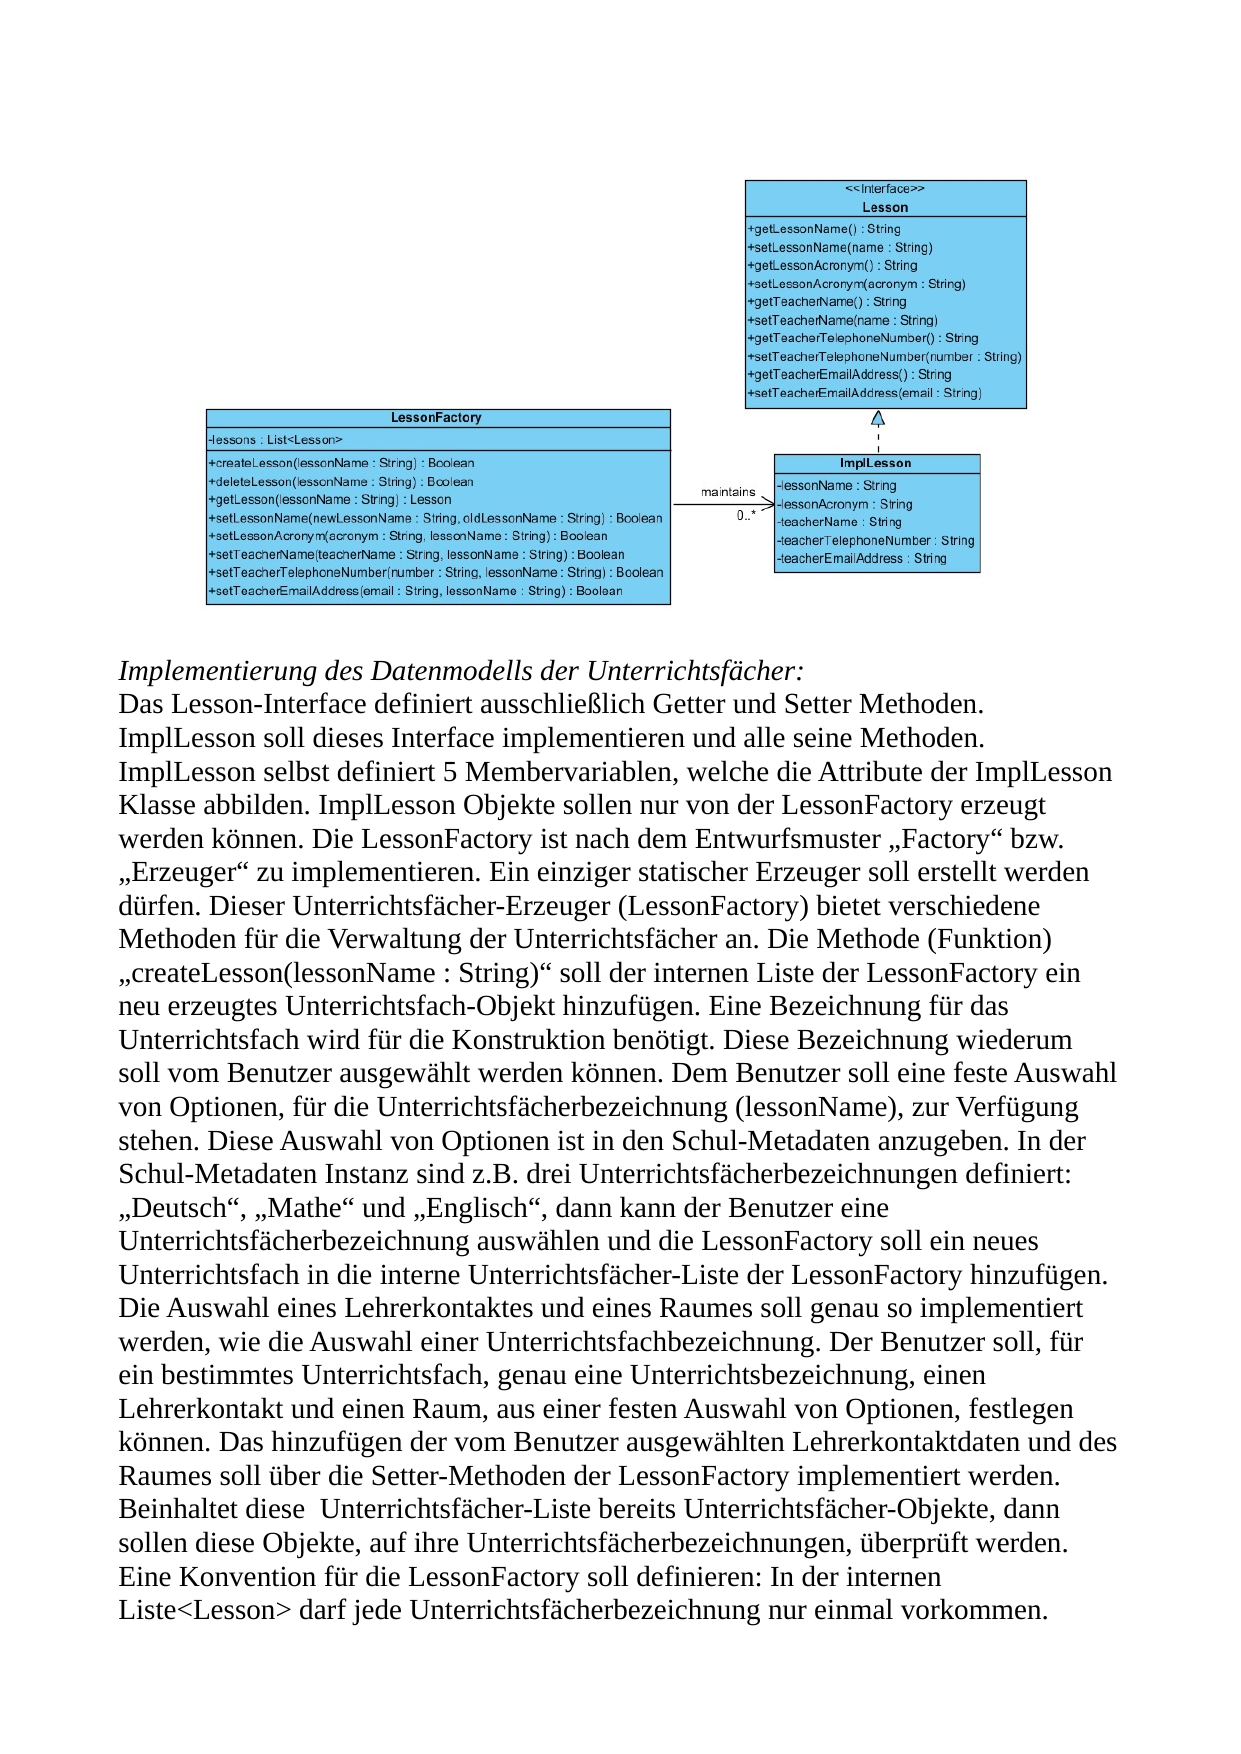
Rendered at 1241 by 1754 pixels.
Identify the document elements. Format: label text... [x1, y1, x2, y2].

text Das Lesson-Interface definiert ausschließlich Getter und Setter Methoden. ImplLesson soll dieses Interface implementieren und alle seine Methoden. ImplLesson selbst definiert 5 Membervariablen, welche die Attribute der ImplLesson Klasse abbilden. ImplLesson Objekte sollen nur von der LessonFactory erzeugt werden können. Die LessonFactory ist nach dem Entwurfsmuster „Factory“ bzw. „Erzeuger“ zu implementieren. Ein einziger statischer Erzeuger soll erstellt werden dürfen. Dieser Unterrichtsfächer-Erzeuger (LessonFactory) bietet verschiedene Methoden für die Verwaltung der Unterrichtsfächer an. Die Methode (Funktion) „createLesson(lessonName : String)“ soll der internen Liste der LessonFactory ein neu erzeugtes Unterrichtsfach-Objekt hinzufügen. Eine Bezeichnung für das Unterrichtsfach wird für die Konstruktion benötigt. Diese Bezeichnung wiederum soll vom Benutzer ausgewählt werden können. Dem Benutzer soll eine feste Auswahl von Optionen, für die Unterrichtsfächerbezeichnung (lessonName), zur Verfügung stehen. Diese Auswahl von Optionen ist in den Schul-Metadaten anzugeben. In der Schul-Metadaten Instanz sind z.B. drei Unterrichtsfächerbezeichnungen definiert: „Deutsch“, „Mathe“ und „Englisch“, dann kann der Benutzer eine Unterrichtsfächerbezeichnung auswählen und die LessonFactory soll ein neues Unterrichtsfach in die interne Unterrichtsfächer-Liste der LessonFactory hinzufügen. Die Auswahl eines Lehrerkontaktes und eines Raumes soll genau so implementiert werden, wie die Auswahl einer Unterrichtsfachbezeichnung. Der Benutzer soll, für ein bestimmtes Unterrichtsfach, genau eine Unterrichtsbezeichnung, einen Lehrerkontakt und einen Raum, aus einer festen Auswahl von Optionen, festlegen können. Das hinzufügen der vom Benutzer ausgewählten Lehrerkontaktdaten und des Raumes soll über die Setter-Methoden der LessonFactory implementiert werden. Beinhaltet diese Unterrichtsfächer-Liste bereits Unterrichtsfächer-Objekte, dann sollen diese Objekte, auf ihre Unterrichtsfächerbezeichnungen, überprüft werden. Eine Konvention für die LessonFactory soll definieren: In der internen Liste<Lesson> darf jede Unterrichtsfächerbezeichnung nur einmal vorkommen. [118, 687, 1122, 1626]
picture [182, 132, 1034, 620]
text Implementierung des Datenmodells der Unterrichtsfächer: [118, 653, 1122, 687]
